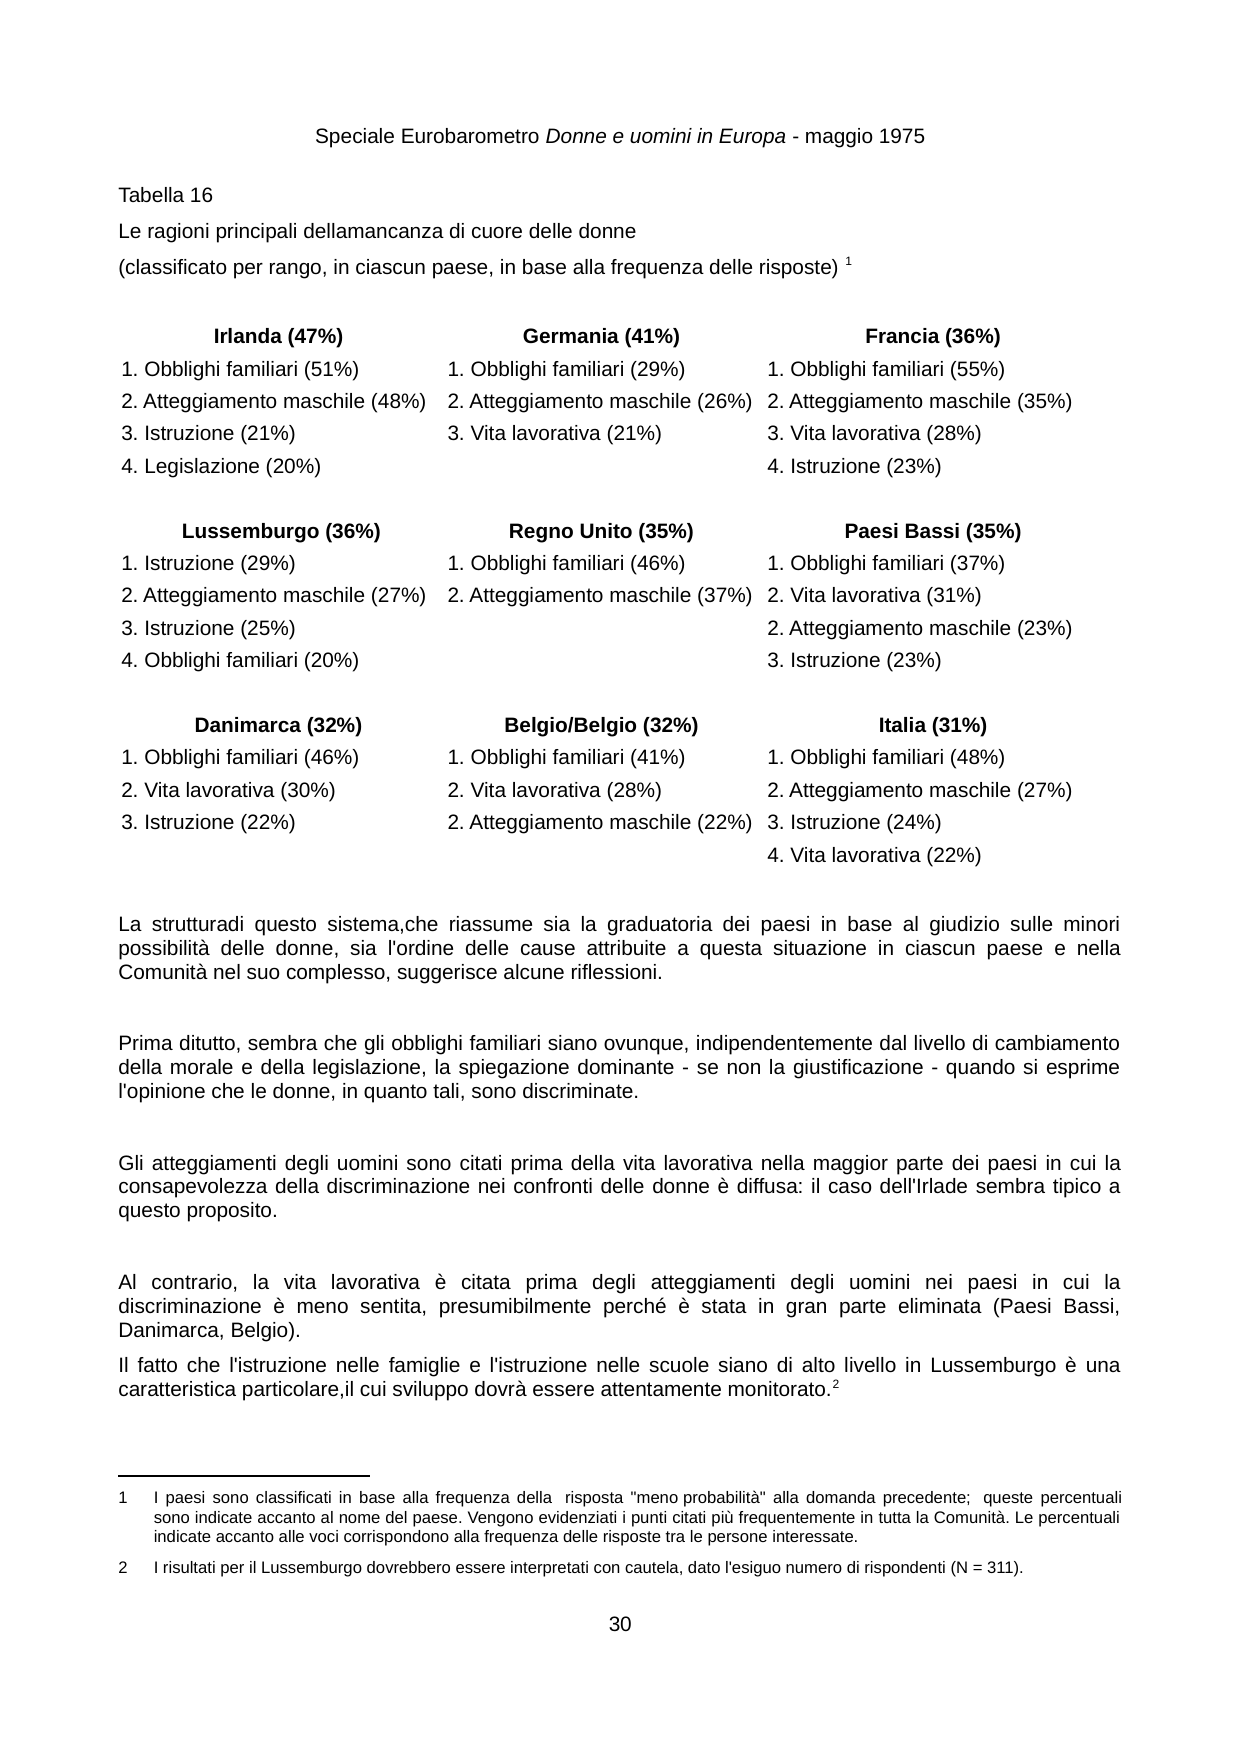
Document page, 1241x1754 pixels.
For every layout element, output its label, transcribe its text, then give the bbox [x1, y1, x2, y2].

table_cell 4. Legislazione (20%) [118, 450, 444, 482]
text I paesi sono classificati in base alla frequenza della risposta "meno probabilità" alla domanda precedente; queste percentuali sono indicate accanto al nome del paese. Vengono evidenziati i punti citati più frequentemente in tutta la Comunità. Le percentuali indicate accanto alle voci corrispondono alla frequenza delle risposte tra le persone interessate. [118, 1488, 1122, 1546]
table_cell 3. Istruzione (25%) [118, 611, 444, 644]
table_cell 2. Atteggiamento maschile (27%) [764, 774, 1107, 806]
table_cell [764, 676, 1107, 709]
table_cell [444, 676, 764, 709]
table_cell 3. Vita lavorativa (21%) [444, 417, 764, 449]
table_cell 1. Obblighi familiari (48%) [764, 741, 1107, 773]
table_header Francia (36%) [764, 320, 1107, 352]
table_cell 2. Atteggiamento maschile (26%) [444, 385, 764, 417]
text Tabella 16 [118, 183, 1122, 207]
table_cell [444, 450, 764, 482]
table_cell 1. Obblighi familiari (46%) [444, 547, 764, 579]
text Le ragioni principali dellamancanza di cuore delle donne [118, 219, 1122, 243]
table_cell 3. Istruzione (22%) [118, 806, 444, 838]
text I risultati per il Lussemburgo dovrebbero essere interpretati con cautela, dato l'esiguo numero di rispondenti (N = 311). [118, 1557, 1122, 1577]
table_cell Lussemburgo (36%) [118, 514, 444, 547]
table_cell Paesi Bassi (35%) [764, 514, 1107, 547]
table_cell Danimarca (32%) [118, 709, 444, 741]
table_cell 1. Obblighi familiari (51%) [118, 352, 444, 385]
table_cell 2. Atteggiamento maschile (35%) [764, 385, 1107, 417]
table_cell Regno Unito (35%) [444, 514, 764, 547]
table_cell 3. Istruzione (24%) [764, 806, 1107, 838]
table_cell 1. Istruzione (29%) [118, 547, 444, 579]
table_cell 3. Vita lavorativa (28%) [764, 417, 1107, 449]
table_cell [118, 676, 444, 709]
table_cell 2. Vita lavorativa (30%) [118, 774, 444, 806]
text (classificato per rango, in ciascun paese, in base alla frequenza delle risposte) [118, 254, 1122, 278]
table_cell [444, 644, 764, 676]
table_cell [118, 482, 444, 514]
table_header Germania (41%) [444, 320, 764, 352]
table_cell [444, 482, 764, 514]
table_cell 4. Istruzione (23%) [764, 450, 1107, 482]
text Prima ditutto, sembra che gli obblighi familiari siano ovunque, indipendentemente dal livello di cambiamento della morale e della legislazione, la spiegazione dominante - se non la giustificazione - quando si esprime l'opinione che le donne, in quanto tali, sono discriminate. [118, 1031, 1122, 1103]
text Il fatto che l'istruzione nelle famiglie e l'istruzione nelle scuole siano di alto livello in Lussemburgo è una caratteristica particolare,il cui sviluppo dovrà essere attentamente monitorato. [118, 1353, 1122, 1401]
table_cell 2. Vita lavorativa (28%) [444, 774, 764, 806]
text Al contrario, la vita lavorativa è citata prima degli atteggiamenti degli uomini nei paesi in cui la discriminazione è meno sentita, presumibilmente perché è stata in gran parte eliminata (Paesi Bassi, Danimarca, Belgio). [118, 1269, 1122, 1341]
table_cell [444, 838, 764, 871]
table_cell 3. Istruzione (23%) [764, 644, 1107, 676]
table_header Irlanda (47%) [118, 320, 444, 352]
table_cell 1. Obblighi familiari (55%) [764, 352, 1107, 385]
table_cell Italia (31%) [764, 709, 1107, 741]
table_cell 2. Atteggiamento maschile (22%) [444, 806, 764, 838]
table_cell 4. Vita lavorativa (22%) [764, 838, 1107, 871]
table_cell 2. Atteggiamento maschile (27%) [118, 579, 444, 611]
table_cell 2. Atteggiamento maschile (37%) [444, 579, 764, 611]
table_cell Belgio/Belgio (32%) [444, 709, 764, 741]
table_cell 2. Vita lavorativa (31%) [764, 579, 1107, 611]
text La strutturadi questo sistema,che riassume sia la graduatoria dei paesi in base al giudizio sulle minori possibilità delle donne, sia l'ordine delle cause attribuite a questa situazione in ciascun paese e nella Comunità nel suo complesso, suggerisce alcune riflessioni. [118, 912, 1122, 984]
table_cell 1. Obblighi familiari (29%) [444, 352, 764, 385]
table_cell 1. Obblighi familiari (37%) [764, 547, 1107, 579]
table_cell [444, 611, 764, 644]
table_cell [118, 838, 444, 871]
table_cell 3. Istruzione (21%) [118, 417, 444, 449]
table_cell 1. Obblighi familiari (46%) [118, 741, 444, 773]
table_cell 2. Atteggiamento maschile (48%) [118, 385, 444, 417]
table_cell 4. Obblighi familiari (20%) [118, 644, 444, 676]
table_cell 1. Obblighi familiari (41%) [444, 741, 764, 773]
text Gli atteggiamenti degli uomini sono citati prima della vita lavorativa nella maggior parte dei paesi in cui la consapevolezza della discriminazione nei confronti delle donne è diffusa: il caso dell'Irlade sembra tipico a questo proposito. [118, 1150, 1122, 1222]
table_cell [764, 482, 1107, 514]
table_cell 2. Atteggiamento maschile (23%) [764, 611, 1107, 644]
